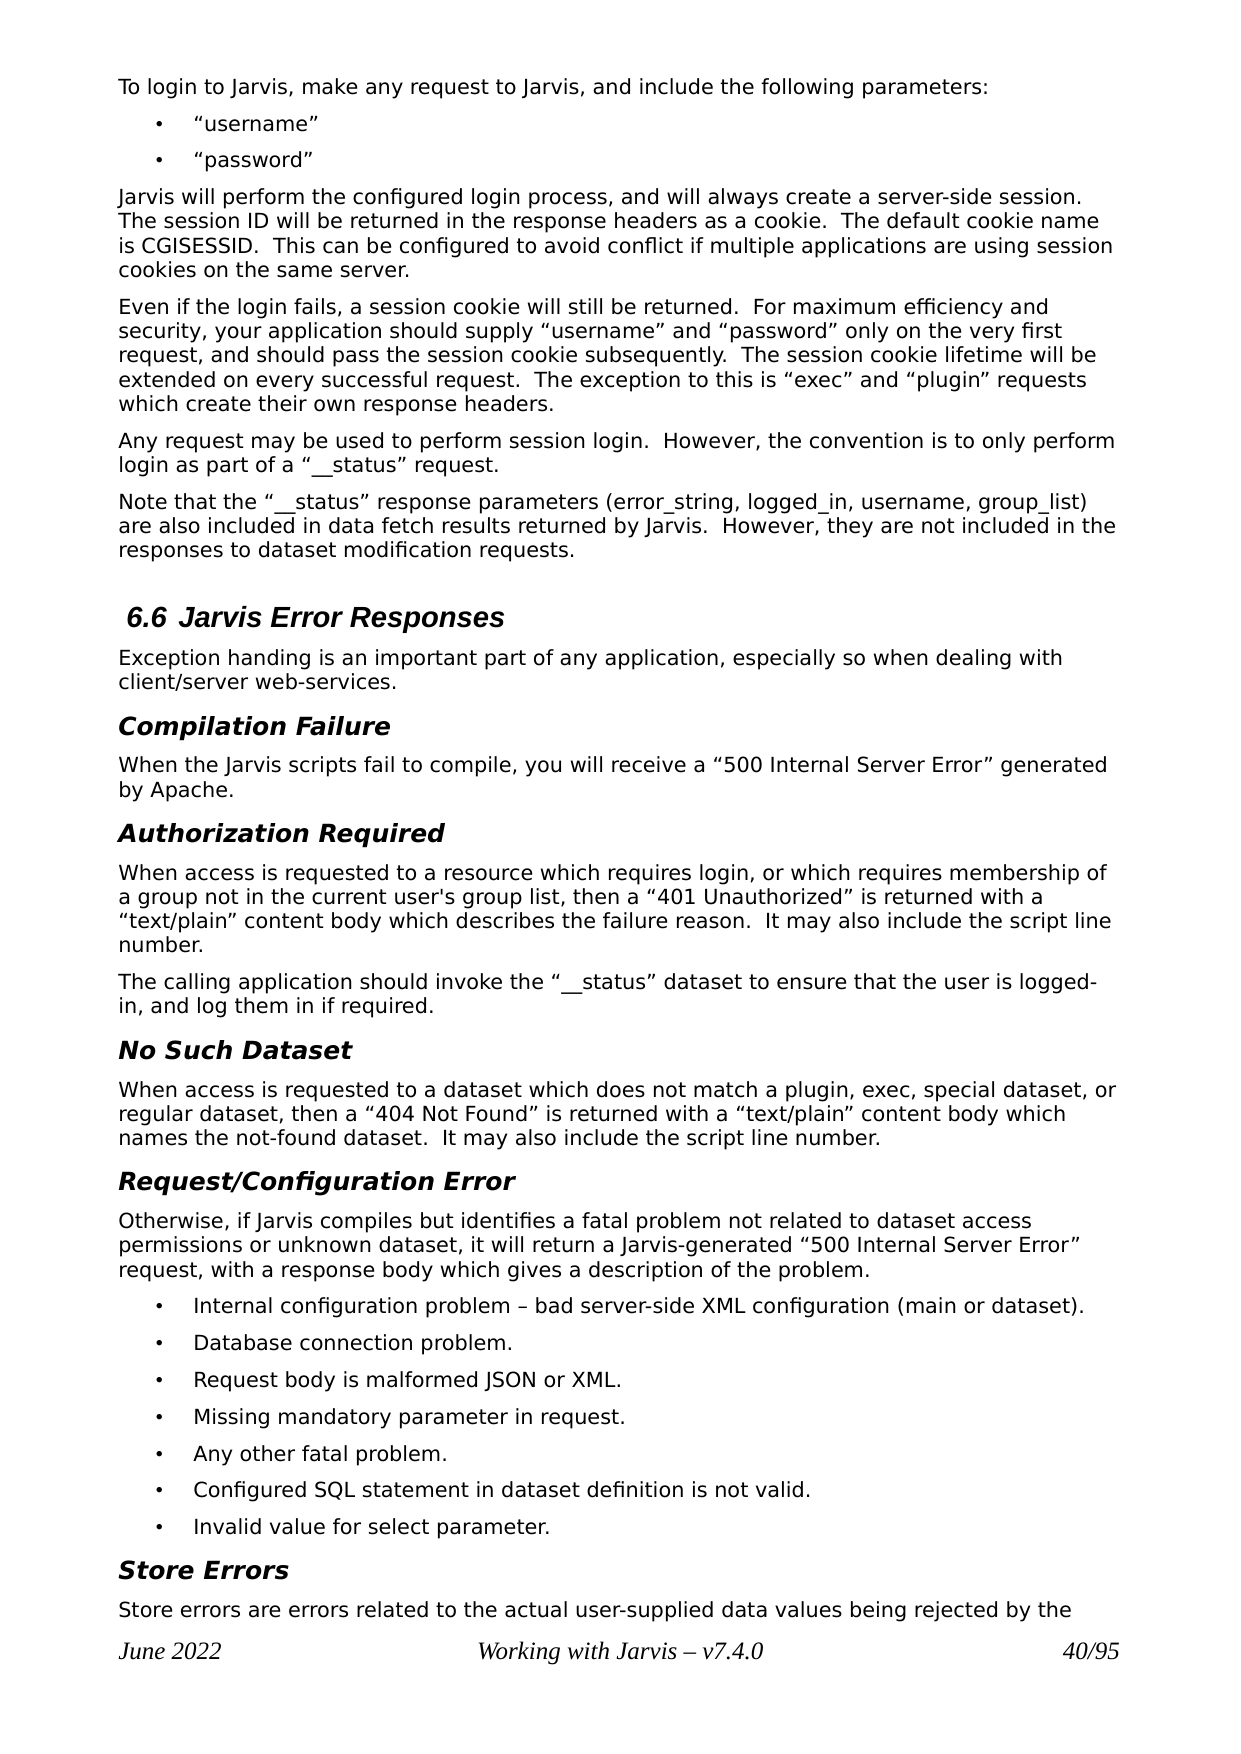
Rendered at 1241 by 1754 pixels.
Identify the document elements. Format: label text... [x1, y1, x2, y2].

text Any request may be used to perform session login. However, the convention is to only perform login as part of a “__status” request. [118, 429, 1122, 477]
subtitle Jarvis Error Responses [118, 600, 1122, 634]
text Store errors are errors related to the actual user-supplied data values being rejected by the [118, 1598, 1122, 1622]
list Internal configuration problem – bad server-side XML configuration (main or dataset). [156, 1294, 1122, 1319]
subtitle No Such Dataset [118, 1036, 1122, 1065]
subtitle Store Errors [118, 1557, 1122, 1586]
subtitle Request/Configuration Error [118, 1168, 1122, 1197]
list Database connection problem. [156, 1331, 1122, 1356]
subtitle Compilation Failure [118, 712, 1122, 741]
list Request body is malformed JSON or XML. [156, 1368, 1122, 1392]
text Even if the login fails, a session cookie will still be returned. For maximum efficiency and security, your application should supply “username” and “password” only on the very first request, and should pass the session cookie subsequently. The session cookie lifetime will be extended on every successful request. The exception to this is “exec” and “plugin” requests which create their own response headers. [118, 295, 1122, 416]
list “password” [156, 148, 1122, 173]
list Configured SQL statement in dataset definition is not valid. [156, 1478, 1122, 1503]
text Note that the “__status” response parameters (error_string, logged_in, username, group_list) are also included in data fetch results returned by Jarvis. However, they are not included in the responses to dataset modification requests. [118, 490, 1122, 563]
list Invalid value for select parameter. [156, 1515, 1122, 1539]
list Missing mandatory parameter in request. [156, 1405, 1122, 1429]
text To login to Jarvis, make any request to Jarvis, and include the following parameters: [118, 75, 1122, 99]
text The calling application should invoke the “__status” dataset to ensure that the user is logged-in, and log them in if required. [118, 970, 1122, 1019]
list “username” [156, 112, 1122, 136]
text Jarvis will perform the configured login process, and will always create a server-side session. The session ID will be returned in the response headers as a cookie. The default cookie name is CGISESSID. This can be configured to avoid conflict if multiple applications are using session cookies on the same server. [118, 185, 1122, 282]
text When access is requested to a dataset which does not match a plugin, exec, special dataset, or regular dataset, then a “404 Not Found” is returned with a “text/plain” content body which names the not-found dataset. It may also include the script line number. [118, 1078, 1122, 1150]
text When access is requested to a resource which requires login, or which requires membership of a group not in the current user's group list, then a “401 Unauthorized” is returned with a “text/plain” content body which describes the failure reason. It may also include the script line number. [118, 861, 1122, 958]
text When the Jarvis scripts fail to compile, you will receive a “500 Internal Server Error” generated by Apache. [118, 753, 1122, 802]
text Otherwise, if Jarvis compiles but identifies a fatal problem not related to dataset access permissions or unknown dataset, it will return a Jarvis-generated “500 Internal Server Error” request, with a response body which gives a description of the problem. [118, 1209, 1122, 1282]
subtitle Authorization Required [118, 819, 1122, 848]
text Exception handing is an important part of any application, especially so when dealing with client/server web-services. [118, 646, 1122, 695]
list Any other fatal problem. [156, 1442, 1122, 1466]
